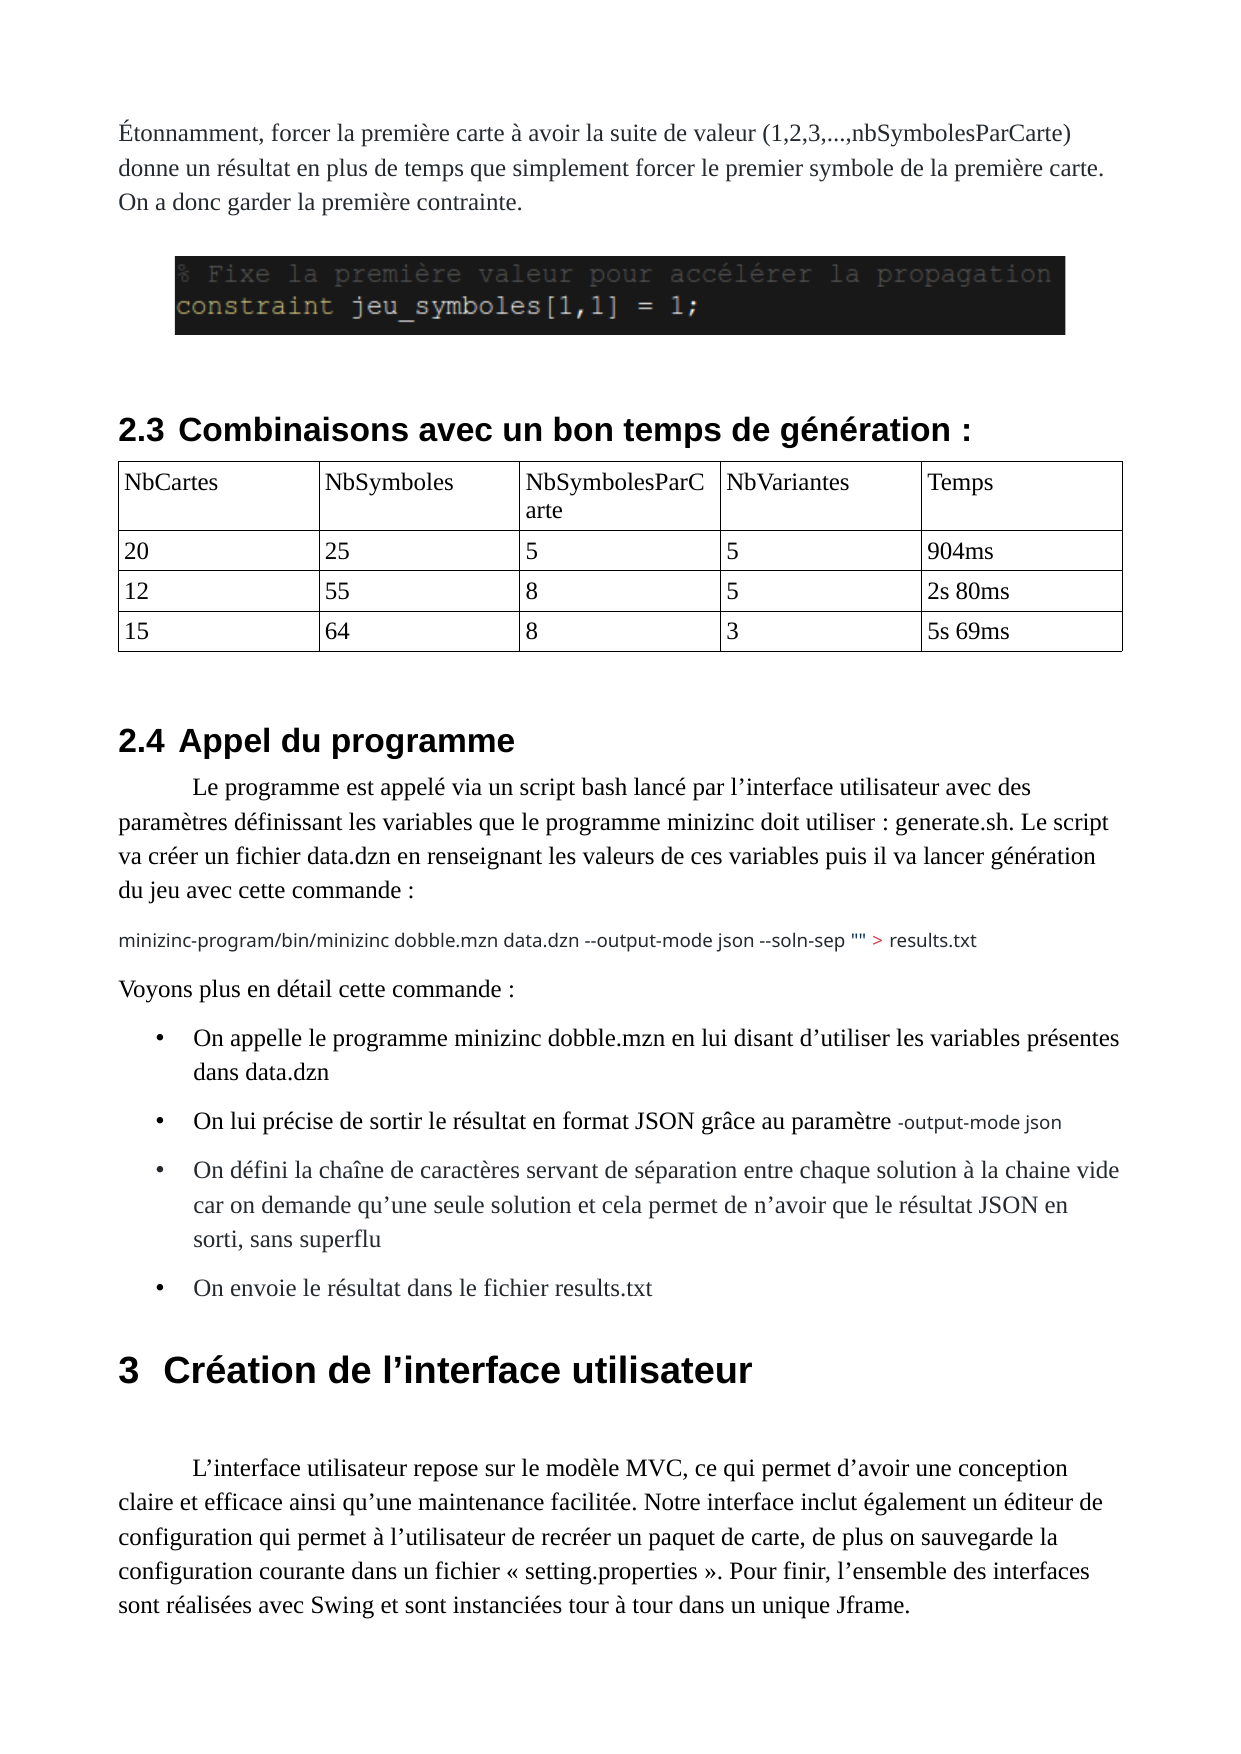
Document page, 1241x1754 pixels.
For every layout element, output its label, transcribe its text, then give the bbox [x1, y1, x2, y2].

text Étonnamment, forcer la première carte à avoir la suite de valeur (1,2,3,...,nbSymbolesParCarte) donne un résultat en plus de temps que simplement forcer le premier symbole de la première carte. On a donc garder la première contrainte. [118, 118, 1122, 216]
table_header NbVariantes [721, 462, 921, 530]
table_cell 8 [520, 612, 720, 651]
table_cell 904ms [922, 531, 1122, 570]
table_header Temps [922, 462, 1122, 530]
table_cell 5 [520, 531, 720, 570]
table_cell 2s 80ms [922, 571, 1122, 611]
table_cell 20 [119, 531, 319, 570]
table_cell 8 [520, 571, 720, 611]
table_header NbSymboles [320, 462, 519, 530]
text minizinc-program/bin/minizinc dobble.mzn data.dzn --output-mode json --soln-sep "" > results.txt [118, 924, 1122, 953]
list On envoie le résultat dans le fichier results.txt [156, 1273, 1122, 1302]
subtitle Appel du programme [118, 721, 1122, 759]
text Le programme est appelé via un script bash lancé par l’interface utilisateur avec des paramètres définissant les variables que le programme minizinc doit utiliser : generate.sh. Le script va créer un fichier data.dzn en renseignant les valeurs de ces variables puis il va lancer génération du jeu avec cette commande : [118, 772, 1122, 904]
picture [174, 256, 1066, 335]
subtitle Combinaisons avec un bon temps de génération : [118, 410, 1122, 448]
table_cell 12 [119, 571, 319, 611]
list On défini la chaîne de caractères servant de séparation entre chaque solution à la chaine vide car on demande qu’une seule solution et cela permet de n’avoir que le résultat JSON en sorti, sans superflu [156, 1155, 1122, 1253]
table_cell 15 [119, 612, 319, 651]
table_cell 5 [721, 571, 921, 611]
table_cell 3 [721, 612, 921, 651]
table_header NbSymbolesParCarte [520, 462, 720, 530]
table_cell 5s 69ms [922, 612, 1122, 651]
table_cell 55 [320, 571, 519, 611]
table_cell 25 [320, 531, 519, 570]
table_header NbCartes [119, 462, 319, 530]
table_cell 5 [721, 531, 921, 570]
list On appelle le programme minizinc dobble.mzn en lui disant d’utiliser les variables présentes dans data.dzn [156, 1023, 1122, 1086]
subtitle Création de l’interface utilisateur [118, 1347, 1122, 1391]
text L’interface utilisateur repose sur le modèle MVC, ce qui permet d’avoir une conception claire et efficace ainsi qu’une maintenance facilitée. Notre interface inclut également un éditeur de configuration qui permet à l’utilisateur de recréer un paquet de carte, de plus on sauvegarde la configuration courante dans un fichier « setting.properties ». Pour finir, l’ensemble des interfaces sont réalisées avec Swing et sont instanciées tour à tour dans un unique Jframe. [118, 1453, 1122, 1619]
text Voyons plus en détail cette commande : [118, 974, 1122, 1002]
list On lui précise de sortir le résultat en format JSON grâce au paramètre -output-mode json [156, 1106, 1122, 1135]
table_cell 64 [320, 612, 519, 651]
